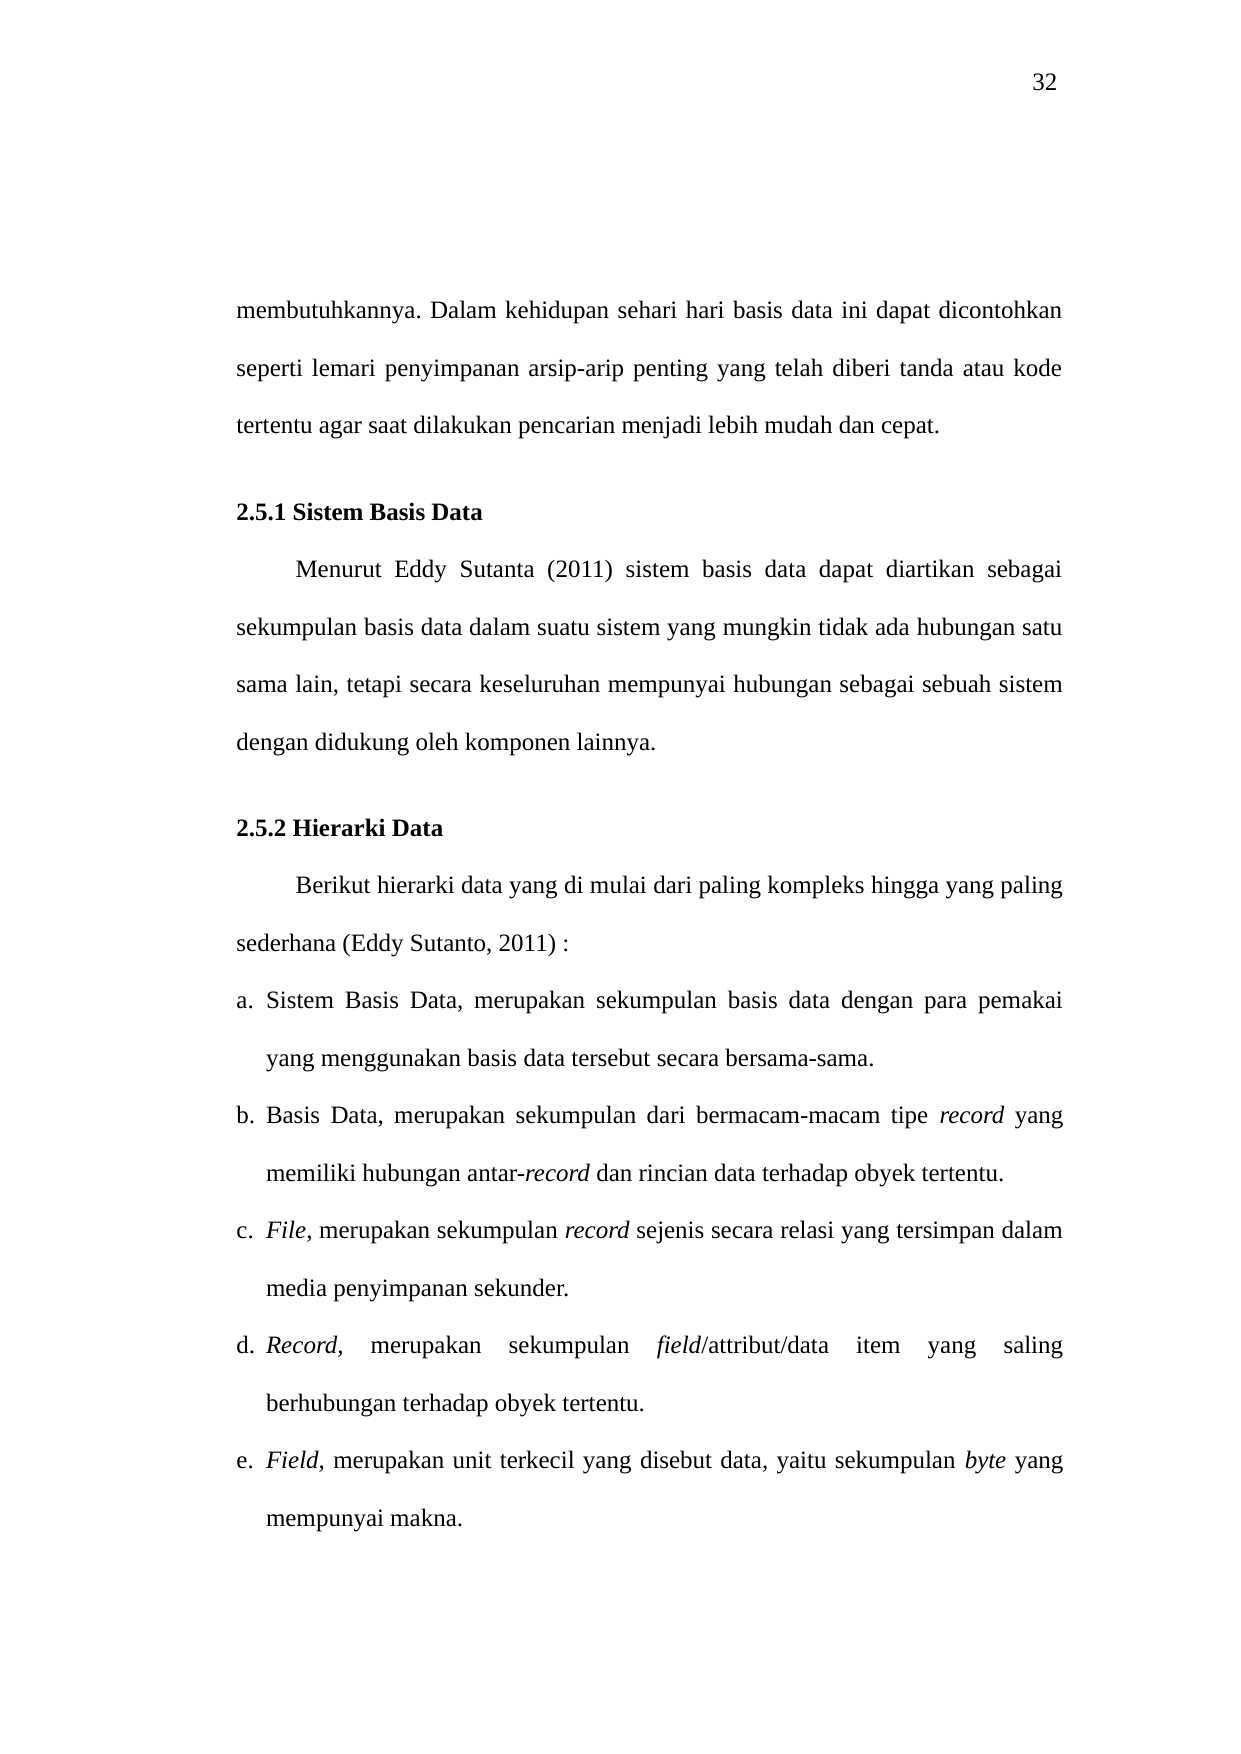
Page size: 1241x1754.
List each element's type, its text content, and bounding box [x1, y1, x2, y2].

subtitle 2.5.1 Sistem Basis Data [236, 497, 1063, 525]
list Field, merupakan unit terkecil yang disebut data, yaitu sekumpulan byte yang mempunyai makna. [236, 1445, 1063, 1532]
list Sistem Basis Data, merupakan sekumpulan basis data dengan para pemakai yang menggunakan basis data tersebut secara bersama-sama. [236, 985, 1063, 1072]
list File, merupakan sekumpulan record sejenis secara relasi yang tersimpan dalam media penyimpanan sekunder. [236, 1215, 1063, 1302]
list Basis Data, merupakan sekumpulan dari bermacam-macam tipe record yang memiliki hubungan antar-record dan rincian data terhadap obyek tertentu. [236, 1100, 1063, 1187]
text Menurut Eddy Sutanta (2011) sistem basis data dapat diartikan sebagai sekumpulan basis data dalam suatu sistem yang mungkin tidak ada hubungan satu sama lain, tetapi secara keseluruhan mempunyai hubungan sebagai sebuah sistem dengan didukung oleh komponen lainnya. [236, 554, 1063, 755]
list Record, merupakan sekumpulan field/attribut/data item yang saling berhubungan terhadap obyek tertentu. [236, 1330, 1063, 1417]
text membutuhkannya. Dalam kehidupan sehari hari basis data ini dapat dicontohkan seperti lemari penyimpanan arsip-arip penting yang telah diberi tanda atau kode tertentu agar saat dilakukan pencarian menjadi lebih mudah dan cepat. [236, 295, 1063, 439]
text Berikut hierarki data yang di mulai dari paling kompleks hingga yang paling sederhana (Eddy Sutanto, 2011) : [236, 870, 1063, 957]
subtitle 2.5.2 Hierarki Data [236, 813, 1063, 842]
